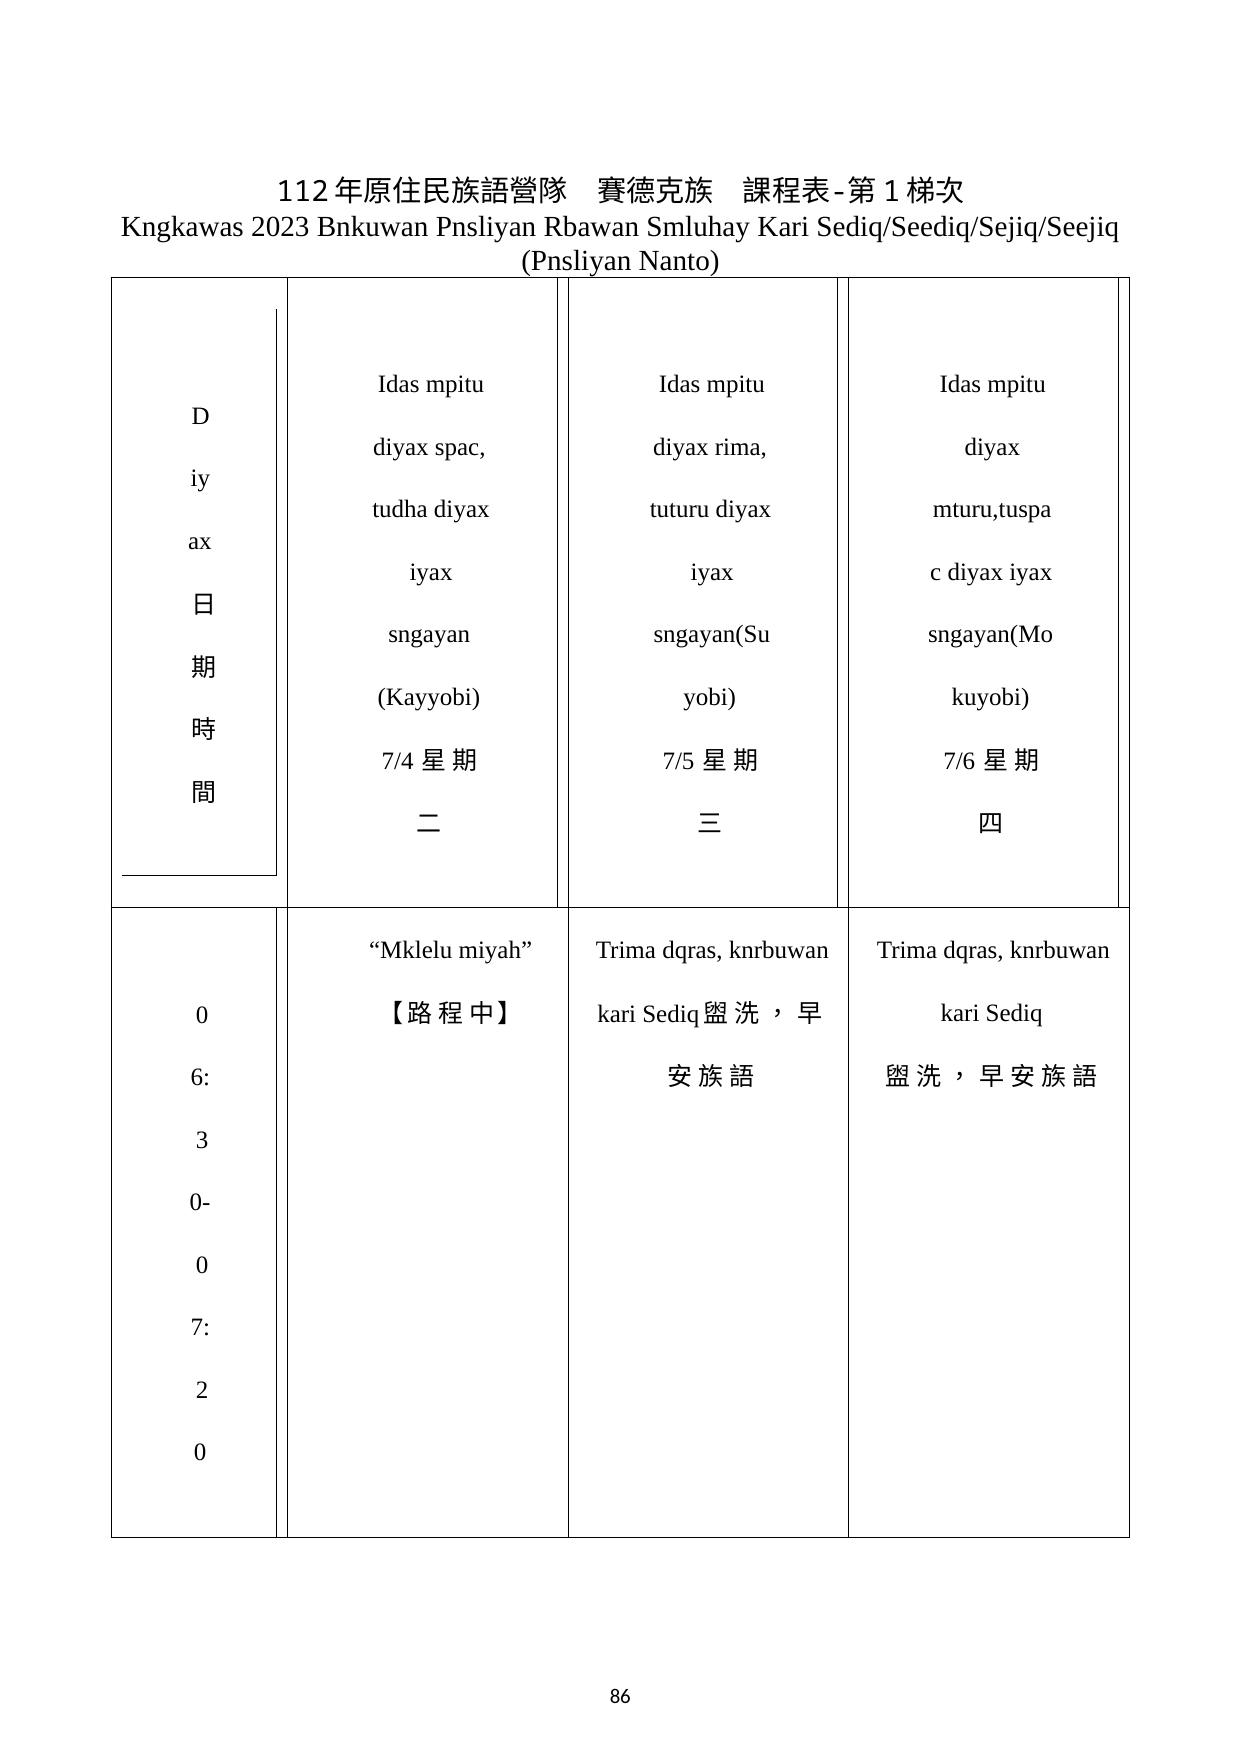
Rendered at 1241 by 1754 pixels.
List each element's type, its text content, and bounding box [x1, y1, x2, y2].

table_header Idas mpitu diyax mturu,tuspac diyax iyax sngayan(Mokuyobi) 7/6星期四 [849, 278, 1118, 907]
table_header [558, 278, 568, 907]
table_cell Trima dqras, knrbuwan kari Sediq 盥洗，早安族語 [849, 908, 1129, 1537]
text Kngkawas 2023 Bnkuwan Pnsliyan Rbawan Smluhay Kari Sediq/Seediq/Sejiq/Seejiq (Pnsliyan Nanto) [73, 209, 1167, 277]
text 112年原住民族語營隊 賽德克族 課程表-第1梯次 [73, 167, 1167, 209]
table_header [838, 278, 848, 907]
table_header Idas mpitu diyax spac, tudha diyax iyax sngayan (Kayyobi) 7/4星期二 [288, 278, 557, 907]
table_header Diyax 日期 時間 [112, 278, 287, 907]
table_cell [277, 908, 287, 1537]
table_cell 06:30-07:20 [112, 908, 276, 1537]
table_header Idas mpitu diyax rima, tuturu diyax iyax sngayan(Suyobi) 7/5星期三 [569, 278, 837, 907]
table_cell “Mklelu miyah” 【路程中】 [288, 908, 568, 1537]
table_header [1119, 278, 1129, 907]
table_cell Trima dqras, knrbuwan kari Sediq盥洗，早安族語 [569, 908, 848, 1537]
